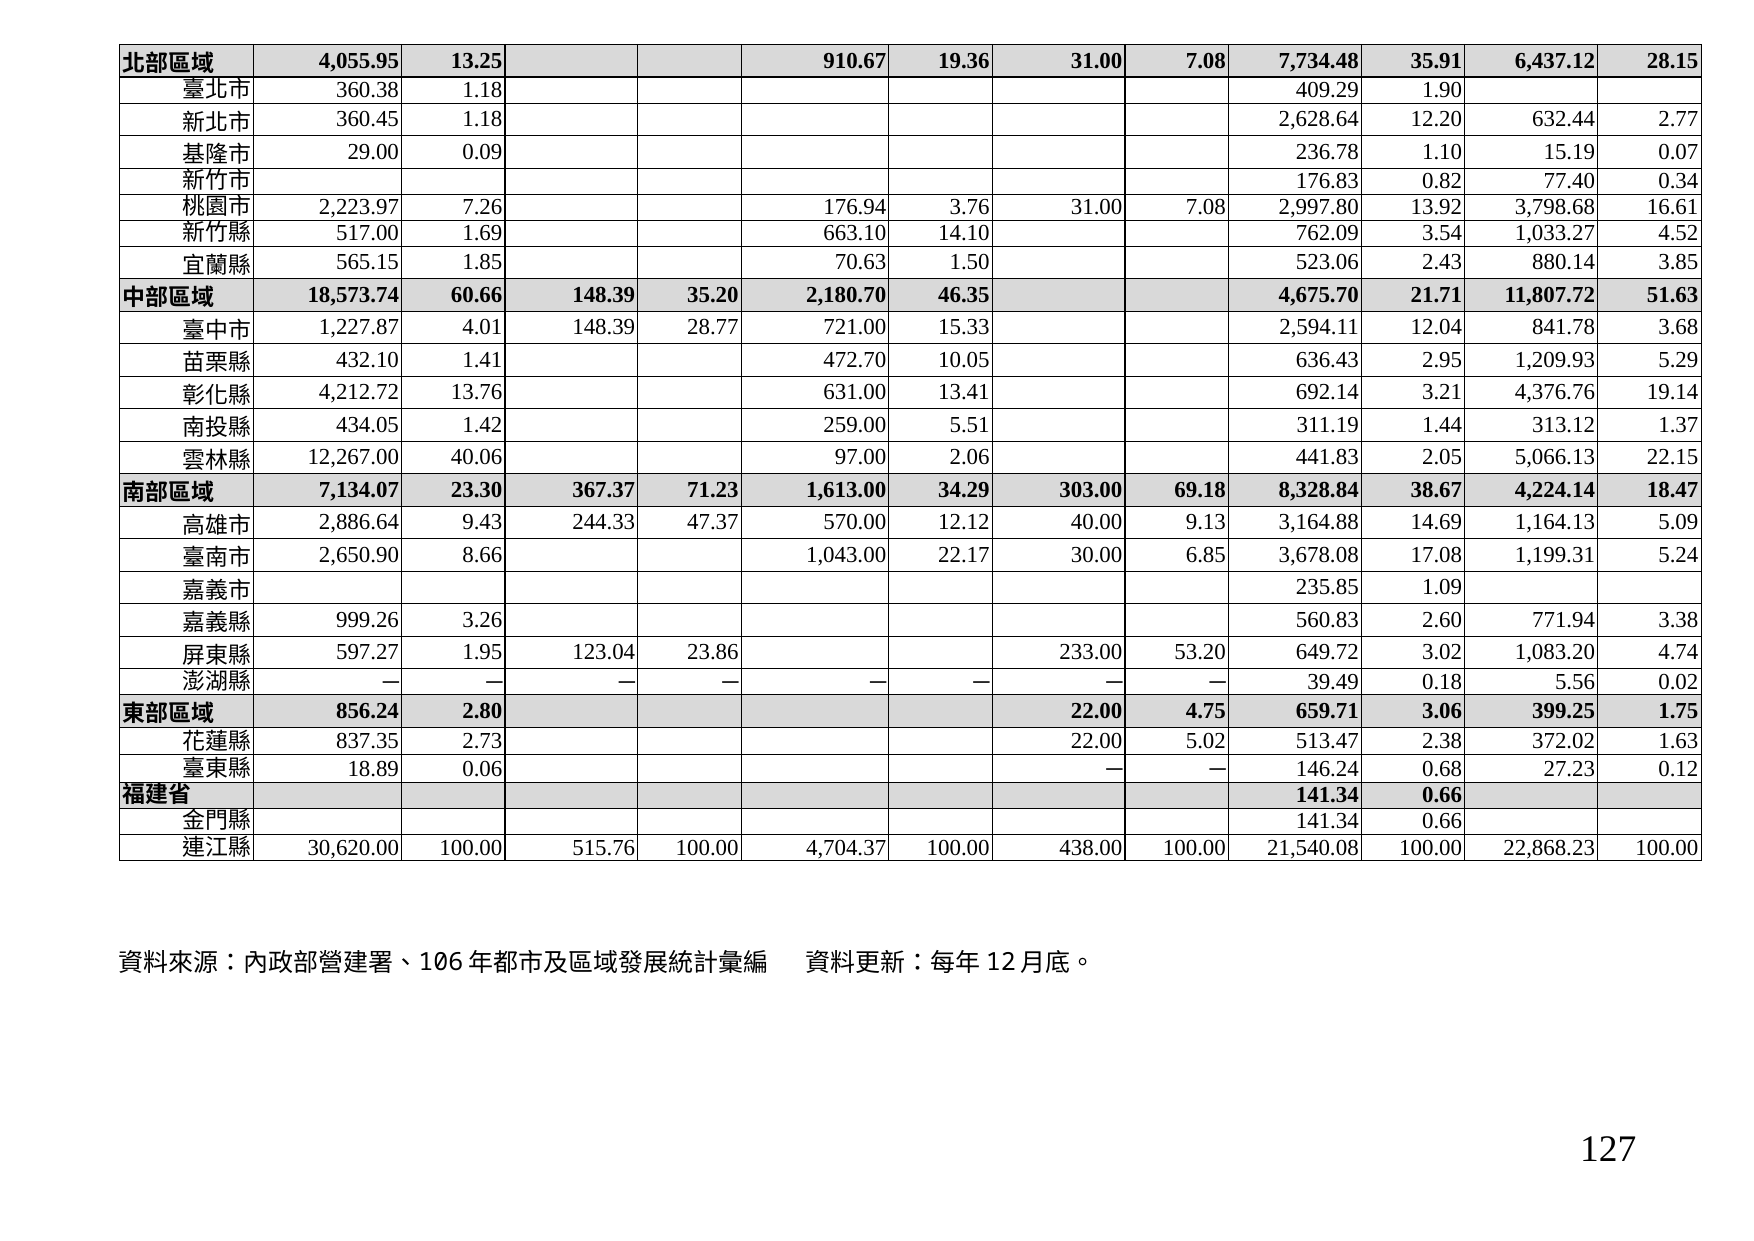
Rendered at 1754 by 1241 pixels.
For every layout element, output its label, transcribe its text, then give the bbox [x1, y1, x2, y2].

table_cell ─ [993, 669, 1124, 694]
table_cell 0.06 [402, 755, 504, 782]
table_cell 4.75 [1126, 695, 1228, 727]
table_cell [1598, 78, 1701, 102]
table_cell 3.76 [889, 195, 992, 219]
table_cell 762.09 [1229, 221, 1361, 246]
table_cell 13.41 [889, 377, 992, 408]
table_cell [1126, 136, 1228, 167]
table_cell 70.63 [742, 247, 888, 278]
table_cell 597.27 [254, 637, 401, 668]
table_cell [993, 809, 1124, 834]
table_cell [506, 247, 637, 278]
table_cell 4,224.14 [1465, 474, 1597, 506]
table_cell 438.00 [993, 835, 1124, 860]
table_cell [993, 783, 1124, 808]
table_cell [993, 604, 1124, 636]
table_cell [889, 809, 992, 834]
table_cell 771.94 [1465, 604, 1597, 636]
table_cell [889, 728, 992, 754]
table_cell 7.26 [402, 195, 504, 219]
table_cell [506, 409, 637, 441]
table_cell [506, 809, 637, 834]
table_cell [506, 136, 637, 167]
table_cell 7,734.48 [1229, 45, 1361, 76]
table_cell [889, 169, 992, 193]
table_cell 21.71 [1362, 279, 1464, 311]
table_cell 11,807.72 [1465, 279, 1597, 311]
table_cell 399.25 [1465, 695, 1597, 727]
table_cell 632.44 [1465, 104, 1597, 135]
table_cell 100.00 [1126, 835, 1228, 860]
table_cell 4.01 [402, 312, 504, 343]
table_cell 28.77 [638, 312, 741, 343]
table_cell 721.00 [742, 312, 888, 343]
table_cell ─ [889, 669, 992, 694]
table_cell [742, 783, 888, 808]
table_cell 新北市 [120, 104, 253, 135]
table_cell 21,540.08 [1229, 835, 1361, 860]
table_cell 3.26 [402, 604, 504, 636]
table_cell [506, 442, 637, 473]
table_cell 1.44 [1362, 409, 1464, 441]
table_cell 176.94 [742, 195, 888, 219]
table_cell [638, 755, 741, 782]
table_cell 5.29 [1598, 344, 1701, 376]
table_cell 19.36 [889, 45, 992, 76]
table_cell ─ [638, 669, 741, 694]
table_cell [889, 104, 992, 135]
table_cell [638, 221, 741, 246]
table_cell 39.49 [1229, 669, 1361, 694]
table_cell 148.39 [506, 279, 637, 311]
table_cell 3.06 [1362, 695, 1464, 727]
table_cell [1465, 572, 1597, 603]
table_cell 2.38 [1362, 728, 1464, 754]
table_cell 17.08 [1362, 539, 1464, 571]
table_cell [1465, 809, 1597, 834]
table_cell 244.33 [506, 507, 637, 538]
table_cell 15.19 [1465, 136, 1597, 167]
table_cell 235.85 [1229, 572, 1361, 603]
table_cell [638, 695, 741, 727]
table_cell 1.09 [1362, 572, 1464, 603]
table_cell [889, 136, 992, 167]
table_cell [638, 104, 741, 135]
table_cell 10.05 [889, 344, 992, 376]
table_cell 7,134.07 [254, 474, 401, 506]
table_cell 2,594.11 [1229, 312, 1361, 343]
table_cell [402, 783, 504, 808]
table_cell 517.00 [254, 221, 401, 246]
table_cell 彰化縣 [120, 377, 253, 408]
table_cell [402, 169, 504, 193]
table_cell 12.04 [1362, 312, 1464, 343]
table_cell 434.05 [254, 409, 401, 441]
table_cell 1.85 [402, 247, 504, 278]
table_cell 2.43 [1362, 247, 1464, 278]
table_cell [254, 169, 401, 193]
table_cell 16.61 [1598, 195, 1701, 219]
table_cell 515.76 [506, 835, 637, 860]
table_cell [638, 442, 741, 473]
table_cell [506, 221, 637, 246]
table_cell 0.66 [1362, 809, 1464, 834]
text 資料來源：內政部營建署、106年都市及區域發展統計彙編 資料更新：每年12月底。 [118, 919, 1636, 981]
table_cell [506, 572, 637, 603]
table_cell 30.00 [993, 539, 1124, 571]
table_cell [1126, 247, 1228, 278]
table_cell 100.00 [402, 835, 504, 860]
table_cell 176.83 [1229, 169, 1361, 193]
table_cell [993, 312, 1124, 343]
table_cell [638, 344, 741, 376]
table_cell 5.24 [1598, 539, 1701, 571]
table_cell 14.69 [1362, 507, 1464, 538]
table_cell [506, 78, 637, 102]
table_cell 60.66 [402, 279, 504, 311]
table_cell 30,620.00 [254, 835, 401, 860]
table_cell 22.00 [993, 728, 1124, 754]
table_cell 0.82 [1362, 169, 1464, 193]
table_cell 花蓮縣 [120, 728, 253, 754]
table_cell 570.00 [742, 507, 888, 538]
table_cell 233.00 [993, 637, 1124, 668]
table_cell 148.39 [506, 312, 637, 343]
table_cell 12.20 [1362, 104, 1464, 135]
table_cell [638, 45, 741, 76]
table_cell [742, 136, 888, 167]
table_cell [993, 442, 1124, 473]
table_cell 560.83 [1229, 604, 1361, 636]
table_cell 1.18 [402, 104, 504, 135]
table_cell [506, 539, 637, 571]
table_cell 18.47 [1598, 474, 1701, 506]
table_cell 2.73 [402, 728, 504, 754]
table_cell 18,573.74 [254, 279, 401, 311]
table_cell 22.15 [1598, 442, 1701, 473]
table_cell [1126, 604, 1228, 636]
table_cell 71.23 [638, 474, 741, 506]
table_cell 1,083.20 [1465, 637, 1597, 668]
table_cell 141.34 [1229, 809, 1361, 834]
table_cell 259.00 [742, 409, 888, 441]
table_cell [638, 809, 741, 834]
table_cell 3.21 [1362, 377, 1464, 408]
table_cell [506, 755, 637, 782]
table_cell 7.08 [1126, 195, 1228, 219]
table_cell 2,628.64 [1229, 104, 1361, 135]
table_cell 3,164.88 [1229, 507, 1361, 538]
table_cell 29.00 [254, 136, 401, 167]
table_cell 2.06 [889, 442, 992, 473]
table_cell 2.60 [1362, 604, 1464, 636]
table_cell 303.00 [993, 474, 1124, 506]
table_cell 28.15 [1598, 45, 1701, 76]
table_cell 福建省 [120, 783, 253, 808]
table_cell [1126, 377, 1228, 408]
table_cell [506, 169, 637, 193]
table_cell [1126, 409, 1228, 441]
table_cell 0.12 [1598, 755, 1701, 782]
table_cell [742, 169, 888, 193]
table_cell ─ [742, 669, 888, 694]
table_cell 367.37 [506, 474, 637, 506]
table_cell [254, 809, 401, 834]
table_cell 屏東縣 [120, 637, 253, 668]
table_cell 2.95 [1362, 344, 1464, 376]
table_cell 31.00 [993, 195, 1124, 219]
table_cell 0.02 [1598, 669, 1701, 694]
table_cell 嘉義市 [120, 572, 253, 603]
table_cell 97.00 [742, 442, 888, 473]
table_cell 東部區域 [120, 695, 253, 727]
table_cell 40.00 [993, 507, 1124, 538]
table_cell 7.08 [1126, 45, 1228, 76]
table_cell 22.17 [889, 539, 992, 571]
table_cell [889, 78, 992, 102]
table_cell 1.41 [402, 344, 504, 376]
table_cell 2,997.80 [1229, 195, 1361, 219]
table_cell 513.47 [1229, 728, 1361, 754]
table_cell 4,675.70 [1229, 279, 1361, 311]
table_cell [1126, 104, 1228, 135]
table_cell [638, 783, 741, 808]
table_cell [1126, 809, 1228, 834]
table_cell [638, 539, 741, 571]
table_cell [993, 78, 1124, 102]
table_cell 2,180.70 [742, 279, 888, 311]
table_cell 4,704.37 [742, 835, 888, 860]
table_cell 649.72 [1229, 637, 1361, 668]
table_cell [638, 572, 741, 603]
table_cell [993, 572, 1124, 603]
table_cell 35.91 [1362, 45, 1464, 76]
table_cell 15.33 [889, 312, 992, 343]
table_cell 1,033.27 [1465, 221, 1597, 246]
table_cell 北部區域 [120, 45, 253, 76]
table_cell 南投縣 [120, 409, 253, 441]
table_cell 3.85 [1598, 247, 1701, 278]
table_cell [993, 221, 1124, 246]
table_cell [1126, 783, 1228, 808]
table_cell 141.34 [1229, 783, 1361, 808]
table_cell 31.00 [993, 45, 1124, 76]
table_cell 2.77 [1598, 104, 1701, 135]
table_cell [638, 409, 741, 441]
table_cell ─ [254, 669, 401, 694]
table_cell [742, 637, 888, 668]
table_cell 連江縣 [120, 835, 253, 860]
table_cell 13.25 [402, 45, 504, 76]
table_cell 2.80 [402, 695, 504, 727]
table_cell 1.90 [1362, 78, 1464, 102]
table_cell 663.10 [742, 221, 888, 246]
table_cell 692.14 [1229, 377, 1361, 408]
table_cell 0.18 [1362, 669, 1464, 694]
table_cell 100.00 [1362, 835, 1464, 860]
table_cell 5.56 [1465, 669, 1597, 694]
table_cell [742, 604, 888, 636]
table_cell [993, 409, 1124, 441]
table_cell 3,798.68 [1465, 195, 1597, 219]
table_cell [889, 783, 992, 808]
table_cell 910.67 [742, 45, 888, 76]
table_cell 360.45 [254, 104, 401, 135]
table_cell 19.14 [1598, 377, 1701, 408]
table_cell [506, 344, 637, 376]
table_cell 1.50 [889, 247, 992, 278]
table_cell [742, 728, 888, 754]
table_cell 432.10 [254, 344, 401, 376]
table_cell [506, 695, 637, 727]
table_cell [889, 604, 992, 636]
table_cell ─ [1126, 669, 1228, 694]
table_cell 12,267.00 [254, 442, 401, 473]
table_cell 4,055.95 [254, 45, 401, 76]
table_cell ─ [402, 669, 504, 694]
table_cell [638, 169, 741, 193]
table_cell 臺南市 [120, 539, 253, 571]
table_cell 新竹市 [120, 169, 253, 193]
table_cell [254, 783, 401, 808]
table_cell 9.43 [402, 507, 504, 538]
table_cell 嘉義縣 [120, 604, 253, 636]
table_cell 22,868.23 [1465, 835, 1597, 860]
table_cell 46.35 [889, 279, 992, 311]
table_cell 0.07 [1598, 136, 1701, 167]
table_cell 13.92 [1362, 195, 1464, 219]
table_cell 1.18 [402, 78, 504, 102]
table_cell [742, 809, 888, 834]
table_cell 臺中市 [120, 312, 253, 343]
table_cell [993, 377, 1124, 408]
table_cell [1126, 169, 1228, 193]
table_cell [993, 344, 1124, 376]
table_cell [506, 45, 637, 76]
table_cell 100.00 [889, 835, 992, 860]
table_cell 100.00 [1598, 835, 1701, 860]
table_cell 409.29 [1229, 78, 1361, 102]
table_cell 35.20 [638, 279, 741, 311]
table_cell [1465, 783, 1597, 808]
table_cell 金門縣 [120, 809, 253, 834]
table_cell 1.37 [1598, 409, 1701, 441]
table_cell 313.12 [1465, 409, 1597, 441]
table_cell [638, 136, 741, 167]
table_cell [993, 104, 1124, 135]
table_cell [1126, 312, 1228, 343]
table_cell [506, 604, 637, 636]
table_cell [742, 104, 888, 135]
table_cell 苗栗縣 [120, 344, 253, 376]
table_cell [638, 247, 741, 278]
table_cell 77.40 [1465, 169, 1597, 193]
table_cell 6,437.12 [1465, 45, 1597, 76]
table_cell [638, 728, 741, 754]
table_cell 3.68 [1598, 312, 1701, 343]
table_cell 宜蘭縣 [120, 247, 253, 278]
table_cell [993, 247, 1124, 278]
table_cell [1126, 78, 1228, 102]
table_cell [638, 604, 741, 636]
table_cell [1126, 572, 1228, 603]
table_cell 3.38 [1598, 604, 1701, 636]
table_cell [1598, 783, 1701, 808]
table_cell 1,164.13 [1465, 507, 1597, 538]
table_cell 5.51 [889, 409, 992, 441]
table_cell 桃園市 [120, 195, 253, 219]
table_cell 新竹縣 [120, 221, 253, 246]
table_cell 372.02 [1465, 728, 1597, 754]
table_cell 22.00 [993, 695, 1124, 727]
table_cell 2.05 [1362, 442, 1464, 473]
table_cell 0.66 [1362, 783, 1464, 808]
table_cell 856.24 [254, 695, 401, 727]
table_cell 841.78 [1465, 312, 1597, 343]
table_cell 0.09 [402, 136, 504, 167]
table_cell 南部區域 [120, 474, 253, 506]
table_cell 38.67 [1362, 474, 1464, 506]
table_cell [638, 195, 741, 219]
table_cell 1.10 [1362, 136, 1464, 167]
table_cell [1126, 279, 1228, 311]
table_cell 1.63 [1598, 728, 1701, 754]
table_cell [1126, 344, 1228, 376]
table_cell [638, 377, 741, 408]
table_cell 34.29 [889, 474, 992, 506]
table_cell [1598, 572, 1701, 603]
table_cell [402, 572, 504, 603]
table_cell [889, 637, 992, 668]
table_cell 13.76 [402, 377, 504, 408]
table_cell 12.12 [889, 507, 992, 538]
table_cell 8,328.84 [1229, 474, 1361, 506]
table_cell [506, 377, 637, 408]
table_cell [993, 279, 1124, 311]
table_cell 23.30 [402, 474, 504, 506]
table_cell 4.52 [1598, 221, 1701, 246]
table_cell ─ [506, 669, 637, 694]
table_cell [742, 695, 888, 727]
table_cell 4.74 [1598, 637, 1701, 668]
table_cell [1126, 442, 1228, 473]
table_cell 2,650.90 [254, 539, 401, 571]
table_cell 3,678.08 [1229, 539, 1361, 571]
table_cell [1126, 221, 1228, 246]
table_cell 雲林縣 [120, 442, 253, 473]
table_cell [742, 572, 888, 603]
table_cell ─ [993, 755, 1124, 782]
table_cell 360.38 [254, 78, 401, 102]
table_cell [254, 572, 401, 603]
table_cell [402, 809, 504, 834]
table_cell 基隆市 [120, 136, 253, 167]
table_cell 1.75 [1598, 695, 1701, 727]
table_cell 臺北市 [120, 78, 253, 102]
table_cell 3.54 [1362, 221, 1464, 246]
table_cell 69.18 [1126, 474, 1228, 506]
table_cell 146.24 [1229, 755, 1361, 782]
table_cell 中部區域 [120, 279, 253, 311]
table_cell 51.63 [1598, 279, 1701, 311]
table_cell 1,209.93 [1465, 344, 1597, 376]
table_cell [506, 104, 637, 135]
table_cell [506, 195, 637, 219]
table_cell [993, 169, 1124, 193]
table_cell 0.68 [1362, 755, 1464, 782]
table_cell [1465, 78, 1597, 102]
table_cell 1,613.00 [742, 474, 888, 506]
table_cell 837.35 [254, 728, 401, 754]
table_cell 1.42 [402, 409, 504, 441]
table_cell 441.83 [1229, 442, 1361, 473]
table_cell 5,066.13 [1465, 442, 1597, 473]
table_cell [742, 78, 888, 102]
table_cell 659.71 [1229, 695, 1361, 727]
table_cell 3.02 [1362, 637, 1464, 668]
table_cell [889, 572, 992, 603]
table_cell 565.15 [254, 247, 401, 278]
table_cell [889, 755, 992, 782]
table_cell 880.14 [1465, 247, 1597, 278]
table_cell 1,043.00 [742, 539, 888, 571]
table_cell 311.19 [1229, 409, 1361, 441]
table_cell 636.43 [1229, 344, 1361, 376]
table_cell 999.26 [254, 604, 401, 636]
table_cell 9.13 [1126, 507, 1228, 538]
table_cell 2,223.97 [254, 195, 401, 219]
table_cell 1,199.31 [1465, 539, 1597, 571]
table_cell 0.34 [1598, 169, 1701, 193]
table_cell 27.23 [1465, 755, 1597, 782]
table_cell 高雄市 [120, 507, 253, 538]
table_cell [506, 783, 637, 808]
table_cell 631.00 [742, 377, 888, 408]
table_cell 5.09 [1598, 507, 1701, 538]
table_cell ─ [1126, 755, 1228, 782]
table_cell 1.95 [402, 637, 504, 668]
table_cell 47.37 [638, 507, 741, 538]
table_cell 23.86 [638, 637, 741, 668]
table_cell 8.66 [402, 539, 504, 571]
table_cell 236.78 [1229, 136, 1361, 167]
table_cell 123.04 [506, 637, 637, 668]
table_cell [889, 695, 992, 727]
table_cell 53.20 [1126, 637, 1228, 668]
table_cell 1.69 [402, 221, 504, 246]
table_cell 臺東縣 [120, 755, 253, 782]
table_cell 4,212.72 [254, 377, 401, 408]
table_cell 5.02 [1126, 728, 1228, 754]
table_cell 472.70 [742, 344, 888, 376]
table_cell 4,376.76 [1465, 377, 1597, 408]
table_cell [506, 728, 637, 754]
table_cell 2,886.64 [254, 507, 401, 538]
table_cell 澎湖縣 [120, 669, 253, 694]
table_cell 100.00 [638, 835, 741, 860]
table_cell 40.06 [402, 442, 504, 473]
table_cell 523.06 [1229, 247, 1361, 278]
table_cell 18.89 [254, 755, 401, 782]
table_cell 1,227.87 [254, 312, 401, 343]
table_cell [742, 755, 888, 782]
table_cell [993, 136, 1124, 167]
table_cell 14.10 [889, 221, 992, 246]
table_cell 6.85 [1126, 539, 1228, 571]
table_cell [638, 78, 741, 102]
table_cell [1598, 809, 1701, 834]
